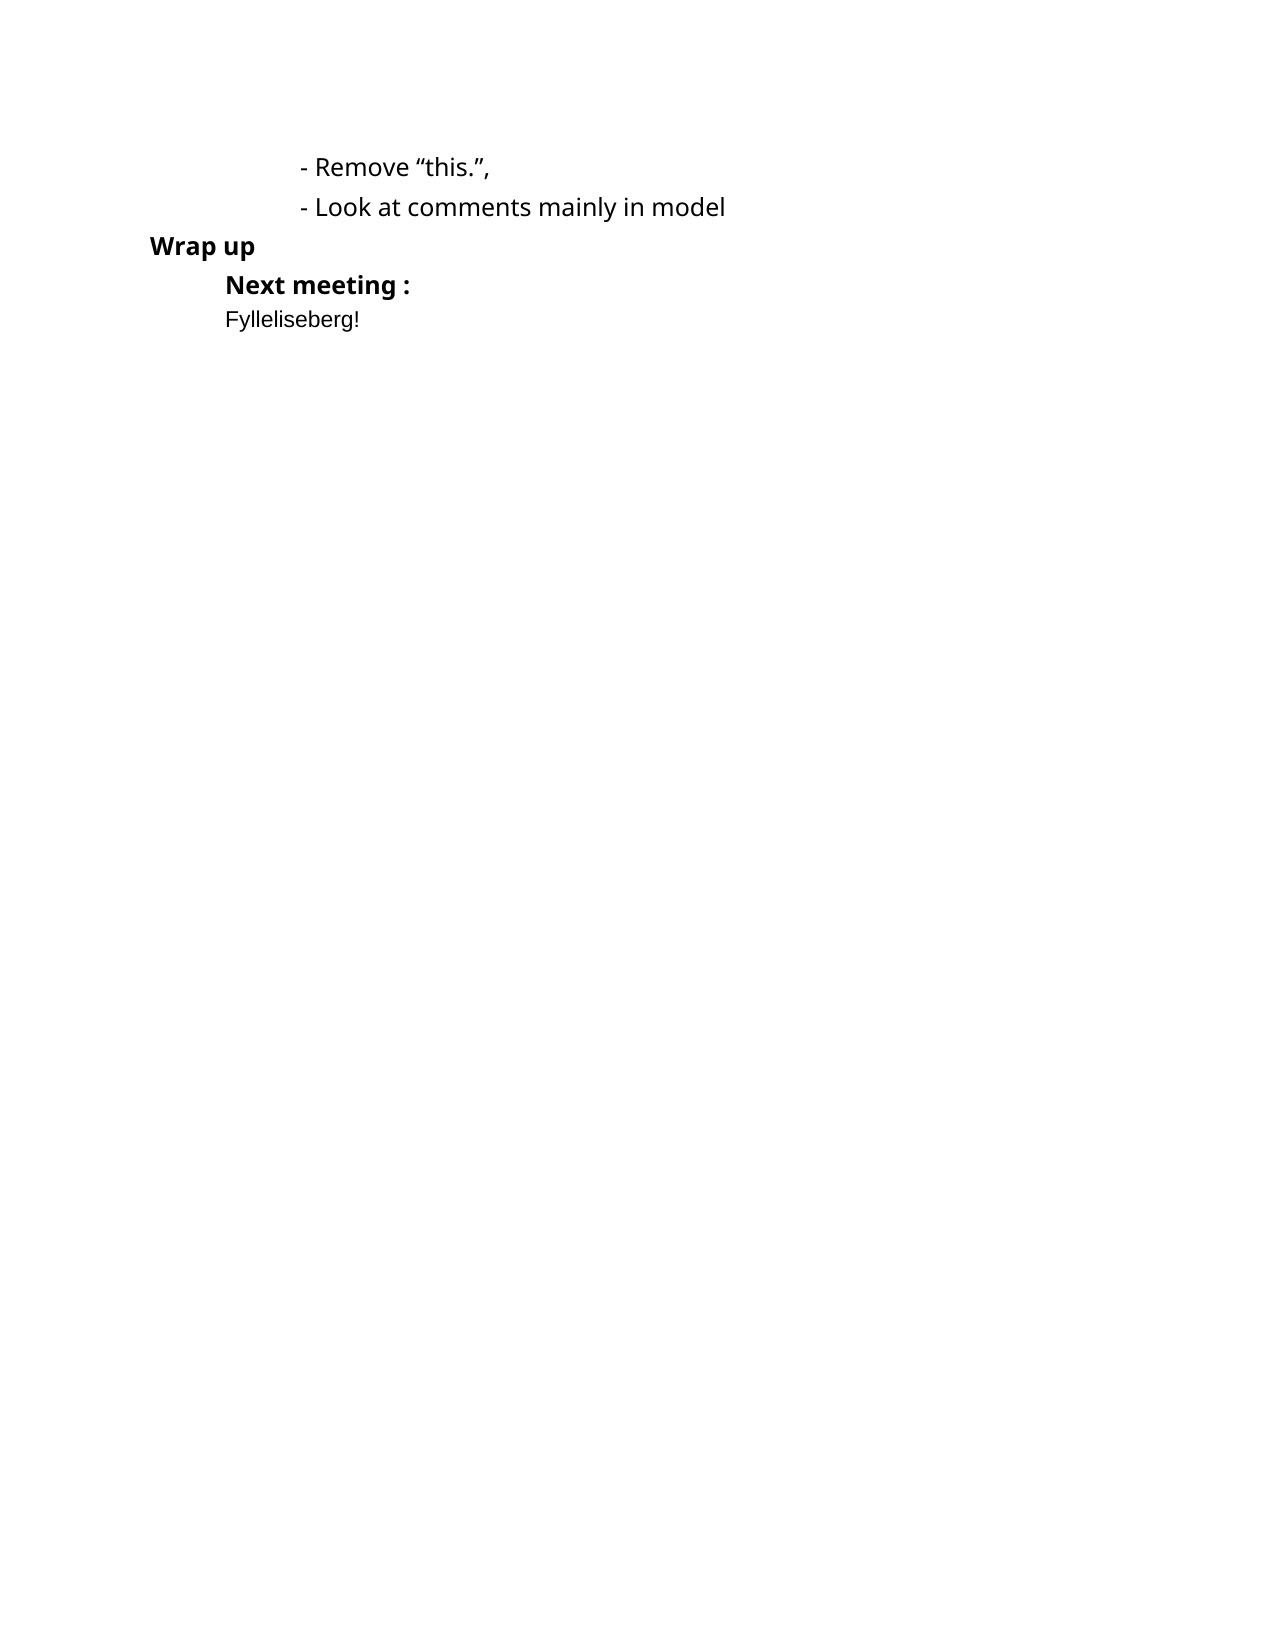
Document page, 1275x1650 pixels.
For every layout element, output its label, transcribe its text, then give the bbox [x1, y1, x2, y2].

text Next meeting : [225, 267, 1125, 302]
text Fylleliseberg! [150, 307, 1125, 332]
text Wrap up [150, 228, 1125, 262]
text - Remove “this.”, [225, 150, 1125, 184]
text - Look at comments mainly in model [225, 189, 1125, 223]
